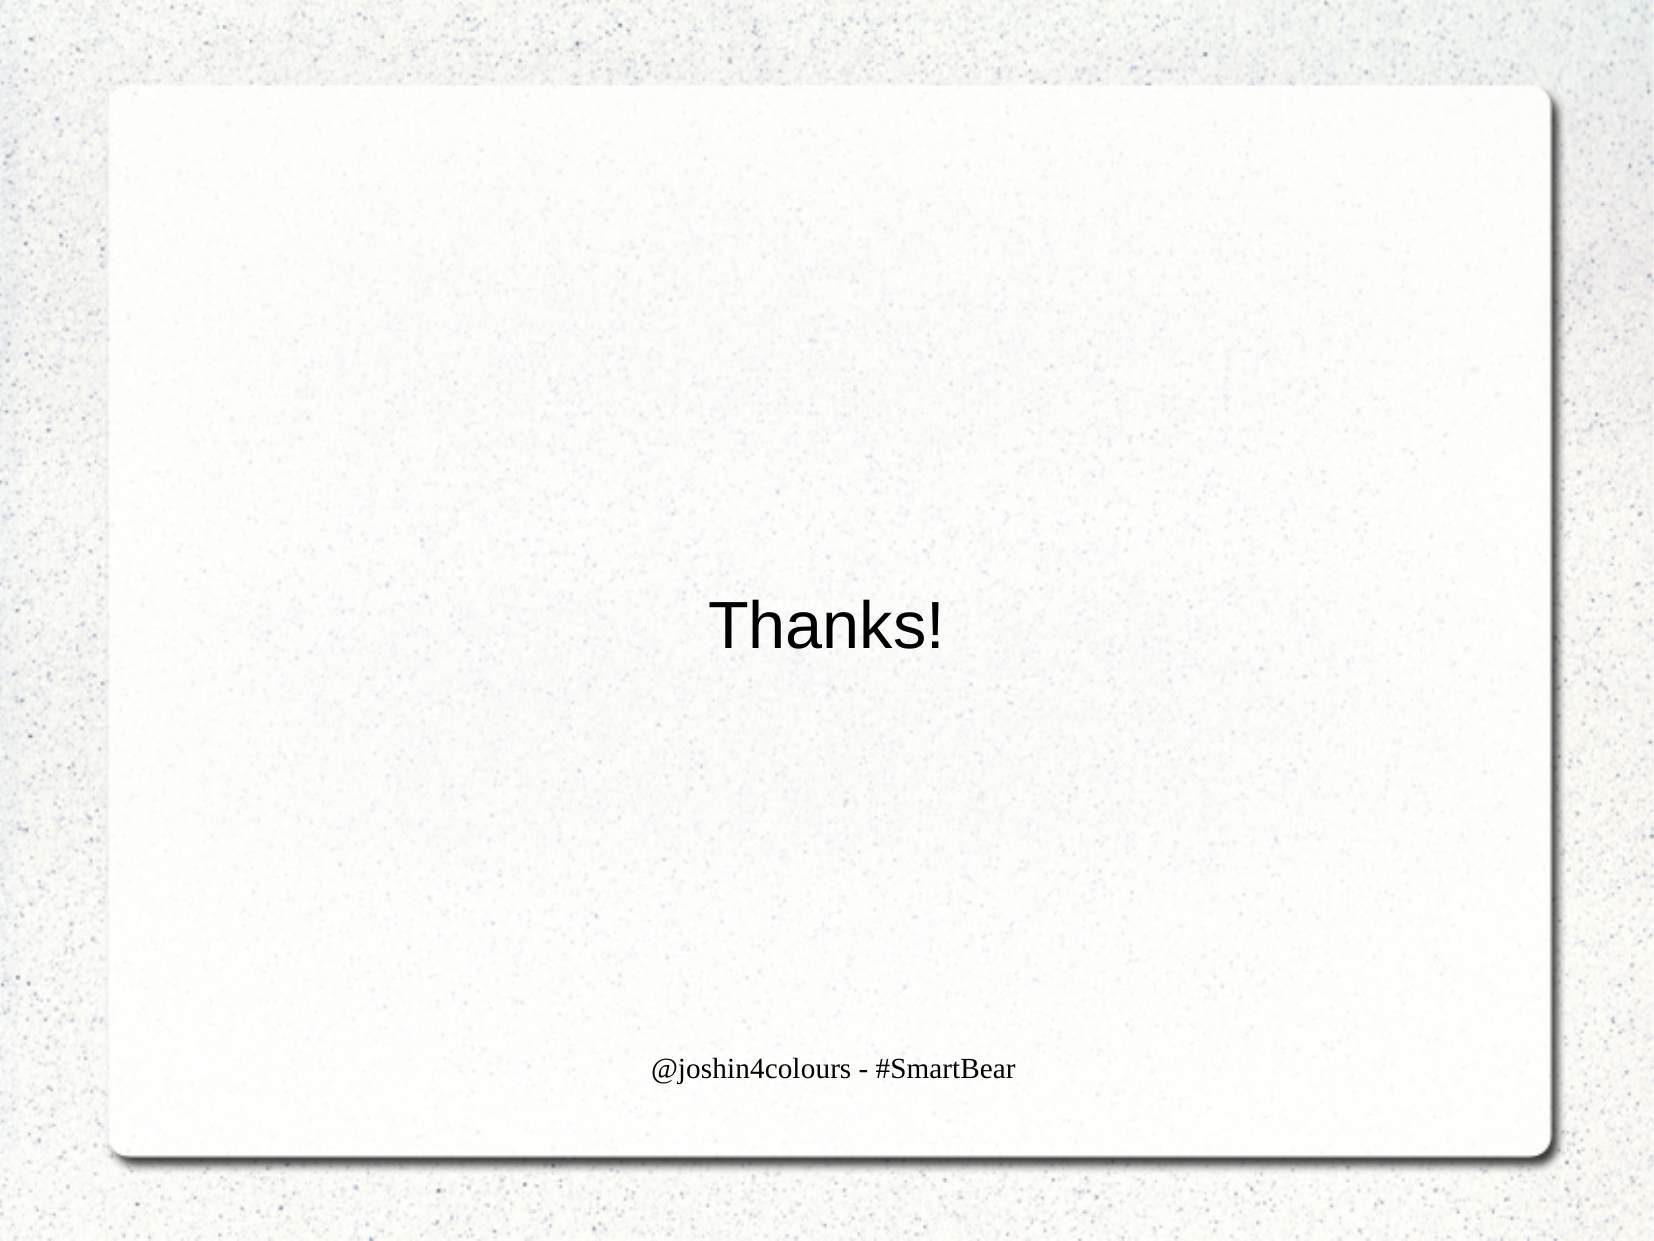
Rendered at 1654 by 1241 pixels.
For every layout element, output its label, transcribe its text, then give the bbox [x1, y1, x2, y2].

subtitle Thanks! [118, 96, 1536, 1156]
picture [0, 0, 1654, 1241]
